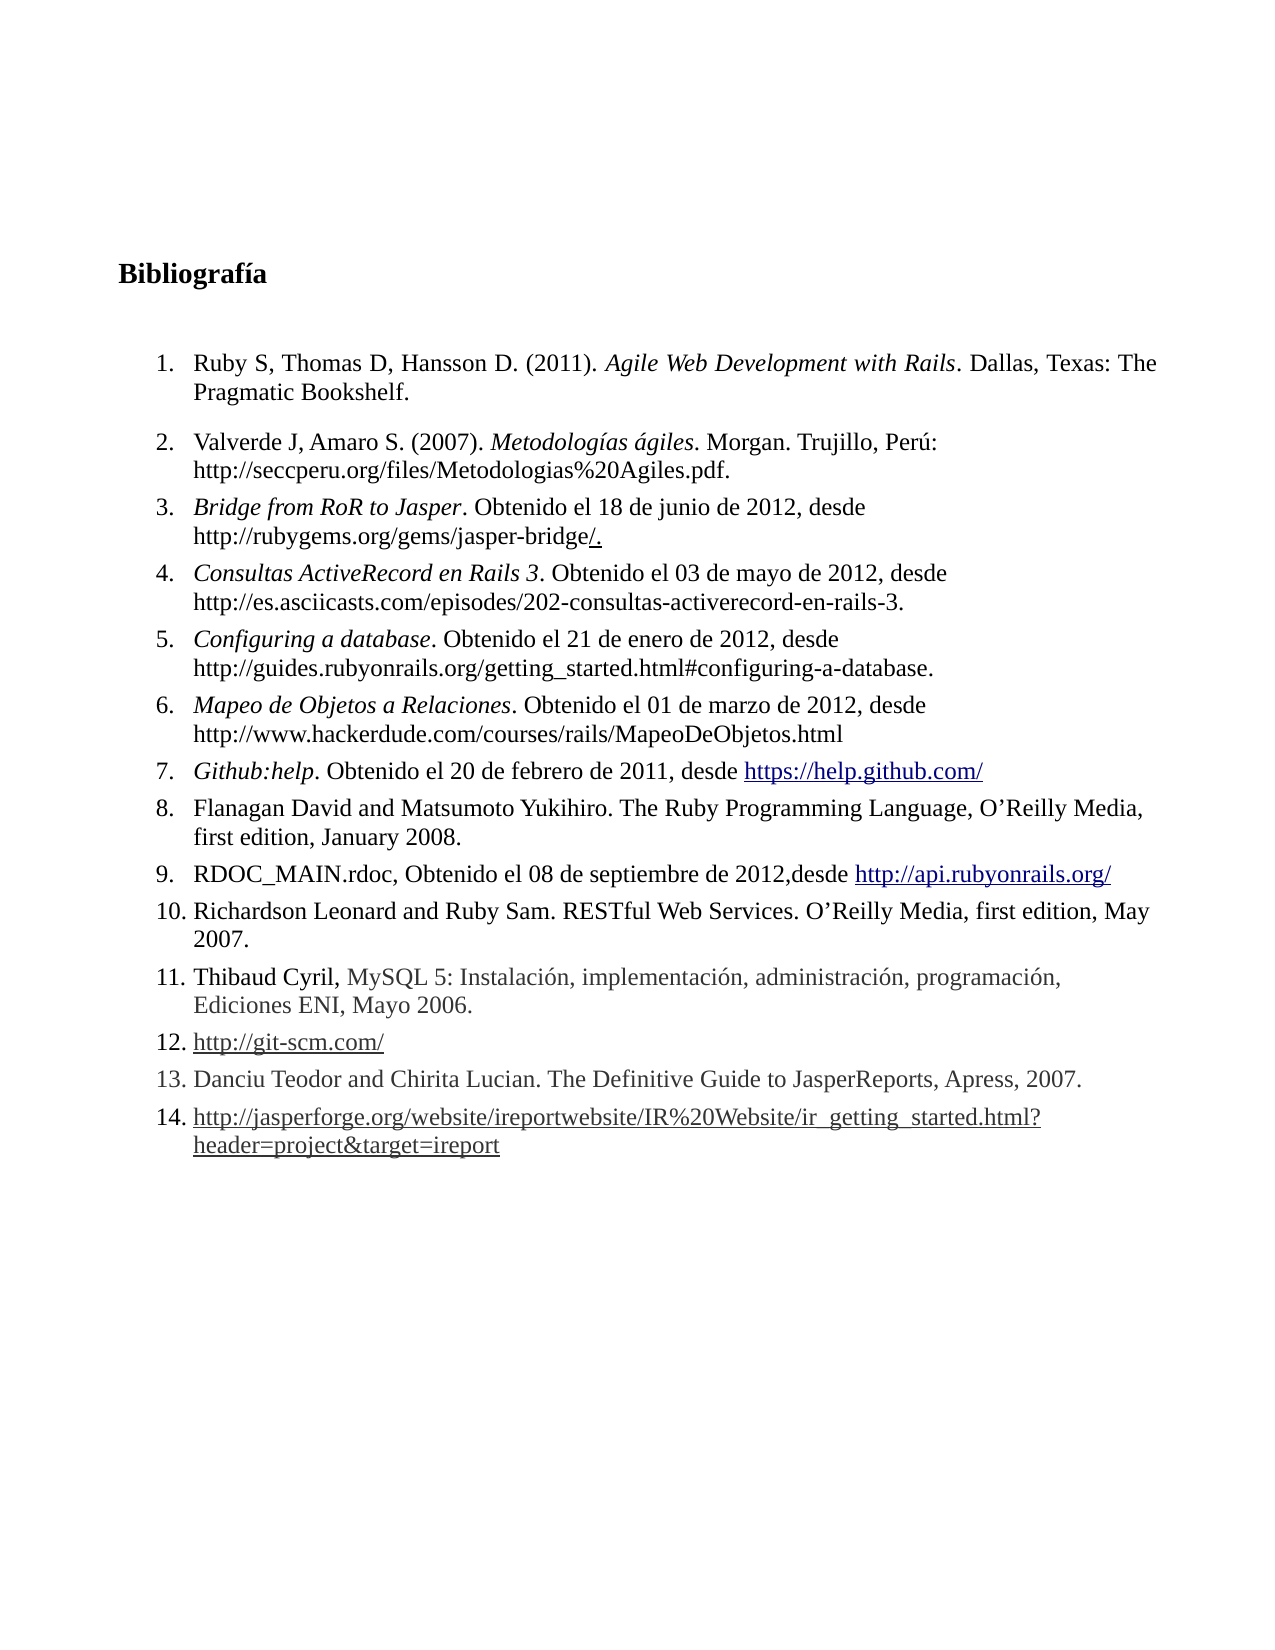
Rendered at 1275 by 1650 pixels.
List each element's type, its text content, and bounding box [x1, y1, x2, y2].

list Mapeo de Objetos a Relaciones. Obtenido el 01 de marzo de 2012, desde http://www.hackerdude.com/courses/rails/MapeoDeObjetos.html [156, 690, 1157, 747]
list Bridge from RoR to Jasper. Obtenido el 18 de junio de 2012, desde http://rubygems.org/gems/jasper-bridge/. [156, 492, 1157, 550]
list Flanagan David and Matsumoto Yukihiro. The Ruby Programming Language, O’Reilly Media, first edition, January 2008. [156, 793, 1157, 850]
list http://git-scm.com/ [156, 1027, 1157, 1056]
list Thibaud Cyril, MySQL 5: Instalación, implementación, administración, programación, Ediciones ENI, Mayo 2006. [156, 962, 1157, 1019]
list Github:help. Obtenido el 20 de febrero de 2011, desde https://help.github.com/ [156, 756, 1157, 784]
list Valverde J, Amaro S. (2007). Metodologías ágiles. Morgan. Trujillo, Perú: http://seccperu.org/files/Metodologias%20Agiles.pdf. [156, 427, 1157, 484]
list Configuring a database. Obtenido el 21 de enero de 2012, desde http://guides.rubyonrails.org/getting_started.html#configuring-a-database. [156, 624, 1157, 682]
list Richardson Leonard and Ruby Sam. RESTful Web Services. O’Reilly Media, first edition, May 2007. [156, 896, 1157, 953]
list Consultas ActiveRecord en Rails 3. Obtenido el 03 de mayo de 2012, desde http://es.asciicasts.com/episodes/202-consultas-activerecord-en-rails-3. [156, 558, 1157, 616]
list Danciu Teodor and Chirita Lucian. The Definitive Guide to JasperReports, Apress, 2007. [156, 1064, 1157, 1093]
text Bibliografía [118, 256, 1157, 290]
list RDOC_MAIN.rdoc, Obtenido el 08 de septiembre de 2012,desde http://api.rubyonrails.org/ [156, 859, 1157, 887]
list Ruby S, Thomas D, Hansson D. (2011). Agile Web Development with Rails. Dallas, Texas: The Pragmatic Bookshelf. [156, 348, 1157, 406]
list http://jasperforge.org/website/ireportwebsite/IR%20Website/ir_getting_started.html?header=project&target=ireport [156, 1102, 1157, 1159]
